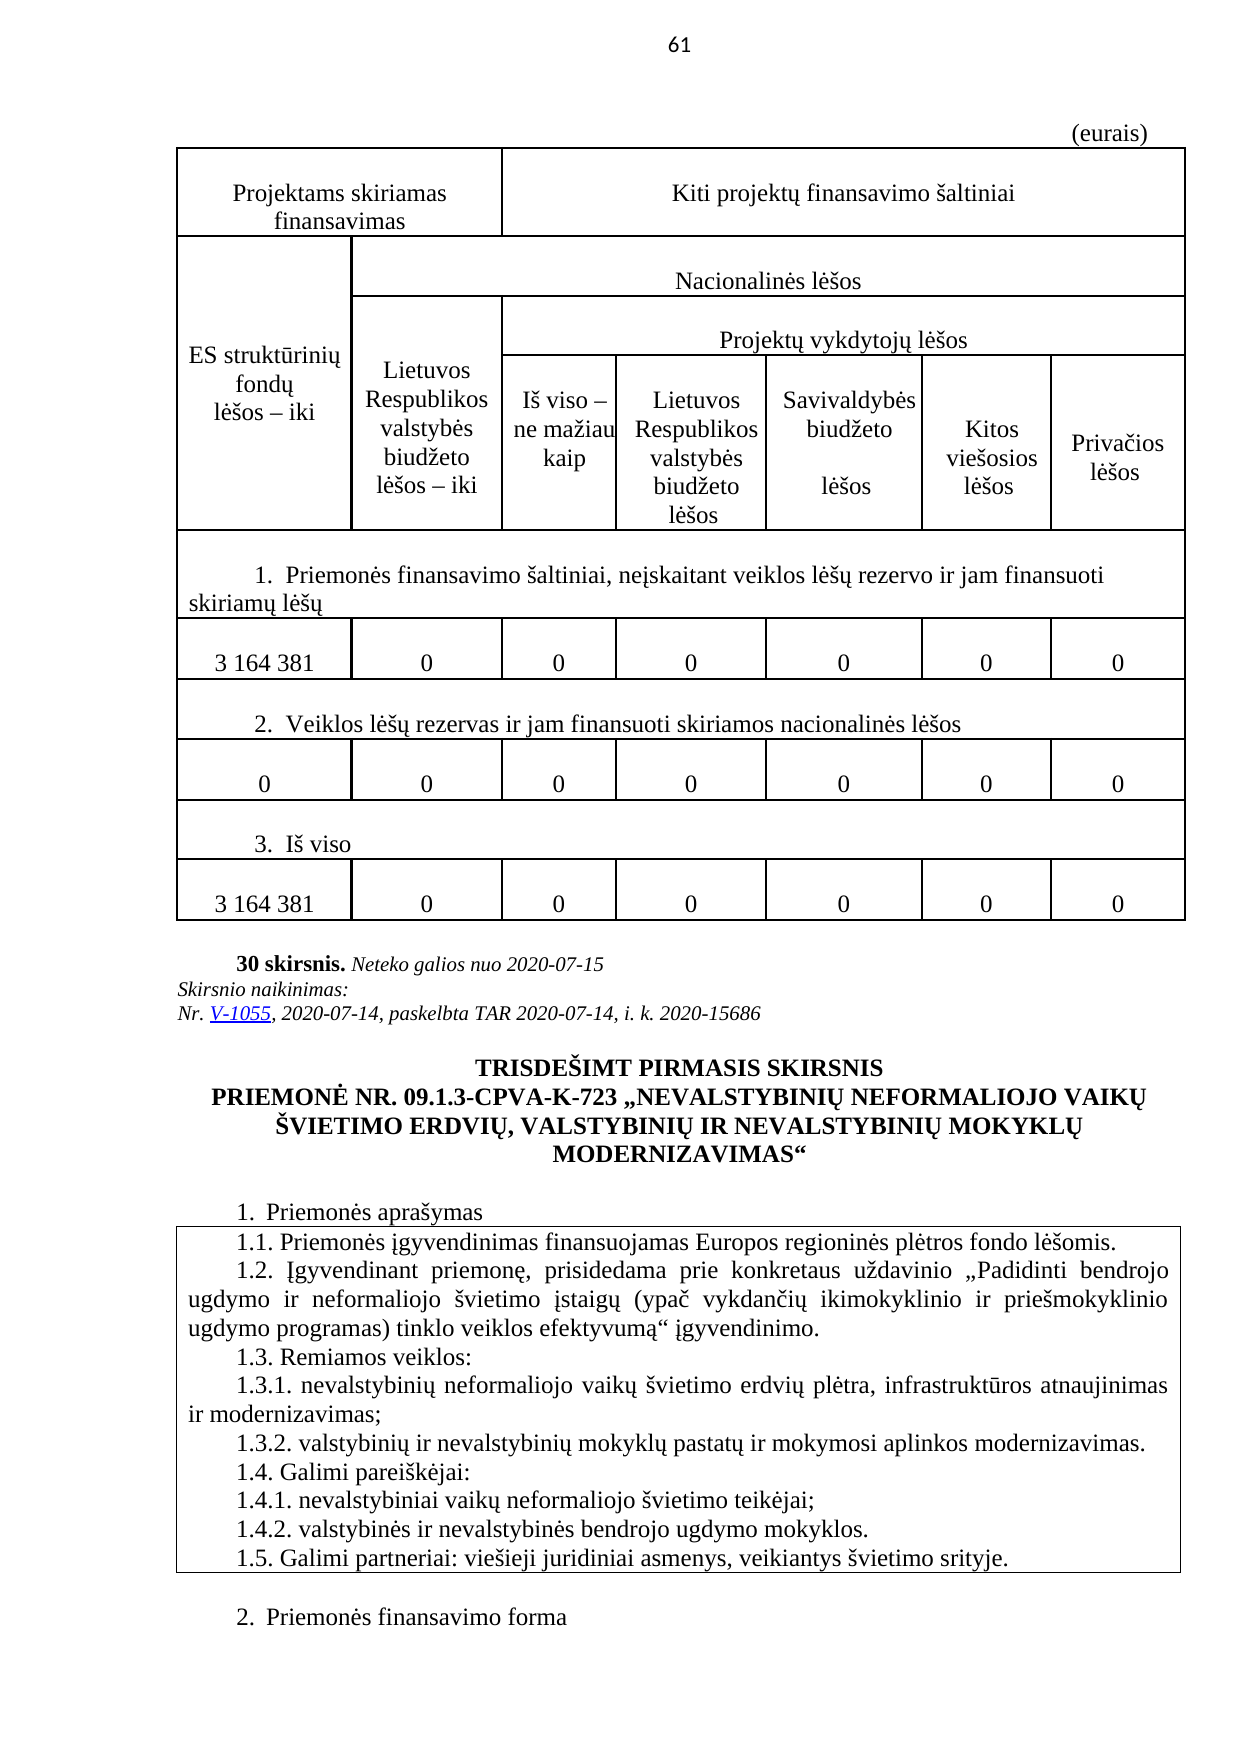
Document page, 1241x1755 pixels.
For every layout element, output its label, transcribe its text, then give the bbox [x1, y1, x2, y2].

table_cell 3 164 381 [178, 860, 350, 919]
table_header Kiti projektų finansavimo šaltiniai [503, 149, 1184, 235]
table_cell 0 [1052, 860, 1184, 919]
table_cell Lietuvos Respublikos valstybės biudžeto lėšos – iki [353, 297, 501, 529]
table_cell 0 [503, 619, 615, 678]
table_cell 0 [767, 619, 921, 678]
table_cell 0 [923, 740, 1050, 799]
table_header Projektams skiriamas finansavimas [178, 149, 501, 235]
table_cell 0 [617, 619, 765, 678]
table_cell 0 [923, 860, 1050, 919]
table_cell Nacionalinės lėšos [353, 237, 1184, 295]
table_cell 0 [923, 619, 1050, 678]
table_cell 3. Iš viso [178, 801, 1184, 858]
table_cell 0 [617, 740, 765, 799]
table_header 1.1. Priemonės įgyvendinimas finansuojamas Europos regioninės plėtros fondo lėšomis. [177, 1227, 1180, 1256]
table_cell 0 [353, 619, 501, 678]
table_cell Projektų vykdytojų lėšos [503, 297, 1184, 354]
table_cell 0 [767, 860, 921, 919]
table_cell Iš viso – ne mažiau kaip [503, 356, 615, 529]
text 30 skirsnis. Neteko galios nuo 2020-07-15 [177, 950, 1181, 976]
table_cell 1.3. Remiamos veiklos: 1.3.1. nevalstybinių neformaliojo vaikų švietimo erdvių plėtra, infrastruktūros atnaujinimas ir modernizavimas; 1.3.2. valstybinių ir nevalstybinių mokyklų pastatų ir mokymosi aplinkos modernizavimas. [177, 1342, 1180, 1457]
table_cell Kitos viešosios lėšos [923, 356, 1050, 529]
table_cell ES struktūrinių fondų lėšos – iki [178, 237, 350, 529]
table_cell 0 [353, 860, 501, 919]
text (eurais) [177, 118, 1181, 147]
table_cell 1.5. Galimi partneriai: viešieji juridiniai asmenys, veikiantys švietimo srityje. [177, 1543, 1180, 1572]
table_cell 2. Veiklos lėšų rezervas ir jam finansuoti skiriamos nacionalinės lėšos [178, 680, 1184, 738]
text PRIEMONĖ NR. 09.1.3-CPVA-K-723 „NEVALSTYBINIŲ NEFORMALIOJO VAIKŲ ŠVIETIMO ERDVIŲ, VALSTYBINIŲ IR NEVALSTYBINIŲ MOKYKLŲ MODERNIZAVIMAS“ [177, 1082, 1181, 1168]
table_cell 0 [178, 740, 350, 799]
table_cell 0 [617, 860, 765, 919]
text Nr. V-1055, 2020-07-14, paskelbta TAR 2020-07-14, i. k. 2020-15686 [177, 1001, 1181, 1024]
text TRISDEŠIMT PIRMASIS SKIRSNIS [177, 1053, 1181, 1082]
text 1. Priemonės aprašymas [236, 1197, 1181, 1226]
text Skirsnio naikinimas: [177, 976, 1181, 1001]
table_cell Savivaldybės biudžeto lėšos [767, 356, 921, 529]
table_cell 0 [1052, 619, 1184, 678]
table_cell 0 [503, 860, 615, 919]
text 2. Priemonės finansavimo forma [236, 1602, 1181, 1630]
table_cell Lietuvos Respublikos valstybės biudžeto lėšos [617, 356, 765, 529]
table_cell 1.2. Įgyvendinant priemonę, prisidedama prie konkretaus uždavinio „Padidinti bendrojo ugdymo ir neformaliojo švietimo įstaigų (ypač vykdančių ikimokyklinio ir priešmokyklinio ugdymo programas) tinklo veiklos efektyvumą“ įgyvendinimo. [177, 1256, 1180, 1342]
table_cell 3 164 381 [178, 619, 350, 678]
table_cell 0 [1052, 740, 1184, 799]
table_cell 1. Priemonės finansavimo šaltiniai, neįskaitant veiklos lėšų rezervo ir jam finansuoti skiriamų lėšų [178, 531, 1184, 617]
table_cell 0 [353, 740, 501, 799]
table_cell 0 [503, 740, 615, 799]
table_cell Privačios lėšos [1052, 356, 1184, 529]
table_cell 1.4. Galimi pareiškėjai: 1.4.1. nevalstybiniai vaikų neformaliojo švietimo teikėjai; 1.4.2. valstybinės ir nevalstybinės bendrojo ugdymo mokyklos. [177, 1457, 1180, 1543]
table_cell 0 [767, 740, 921, 799]
